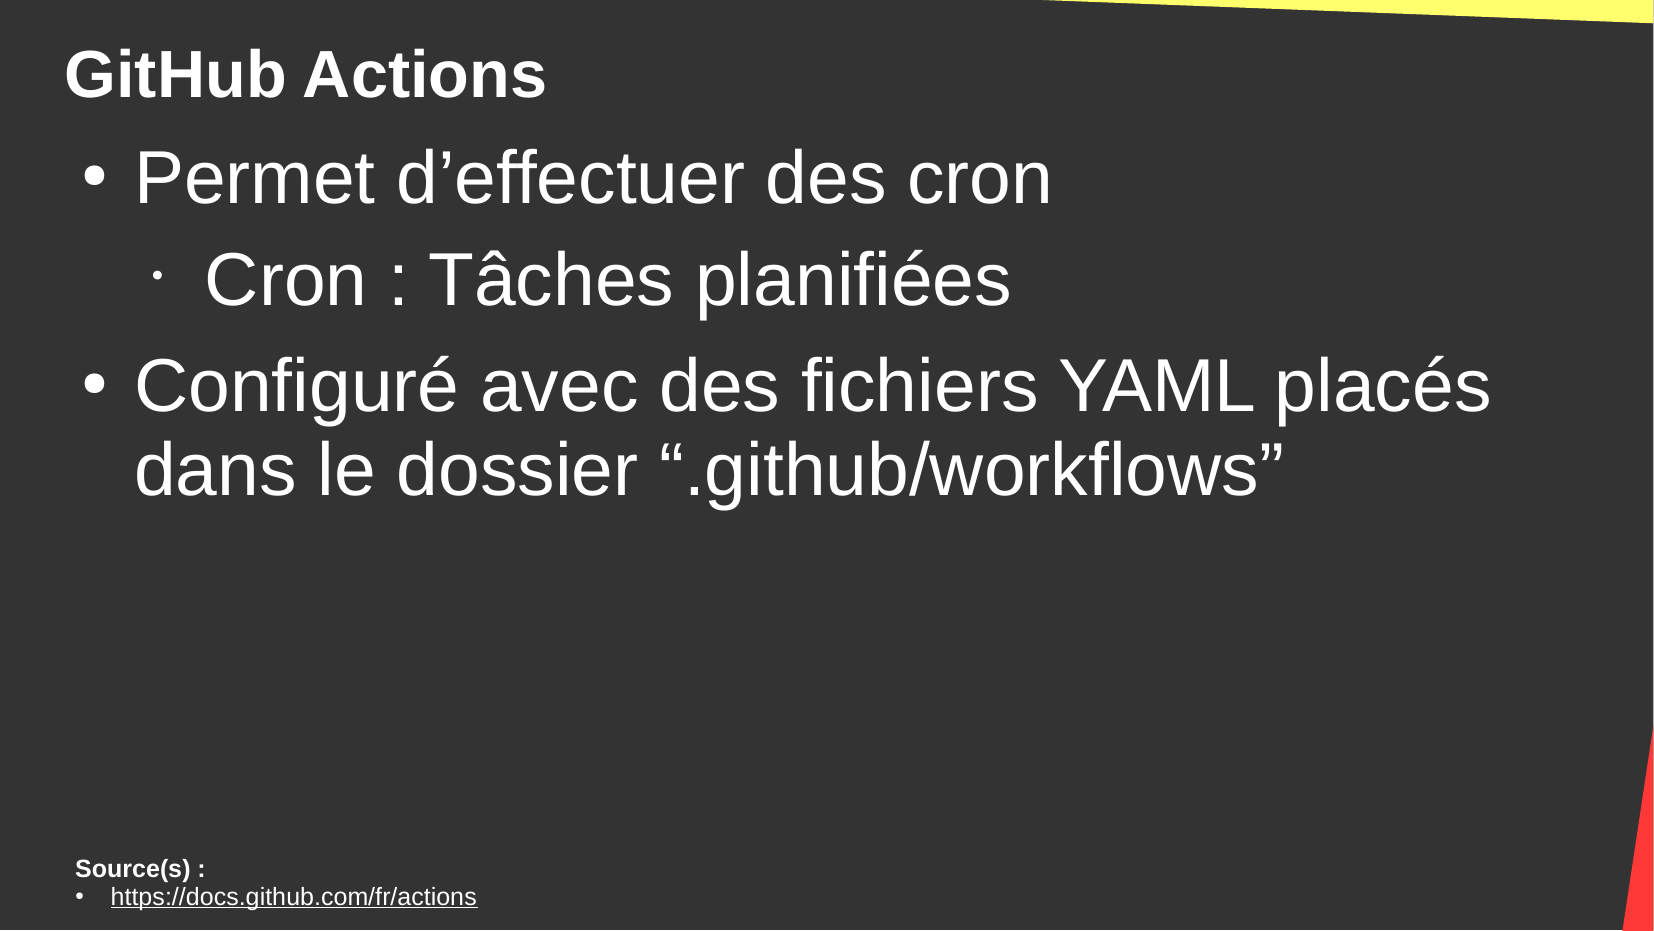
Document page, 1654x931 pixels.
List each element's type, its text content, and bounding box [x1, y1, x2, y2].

title GitHub Actions [64, 37, 1105, 119]
text_box [1622, 721, 1654, 931]
text_box [1042, 0, 1654, 24]
list Permet d’effectuer des cron Cron : Tâches planifiées Configuré avec des fichiers YAML placés dans le dossier “.github/workflows” [63, 135, 1616, 768]
text_box Source(s) : https://docs.github.com/fr/actions [60, 809, 1546, 919]
